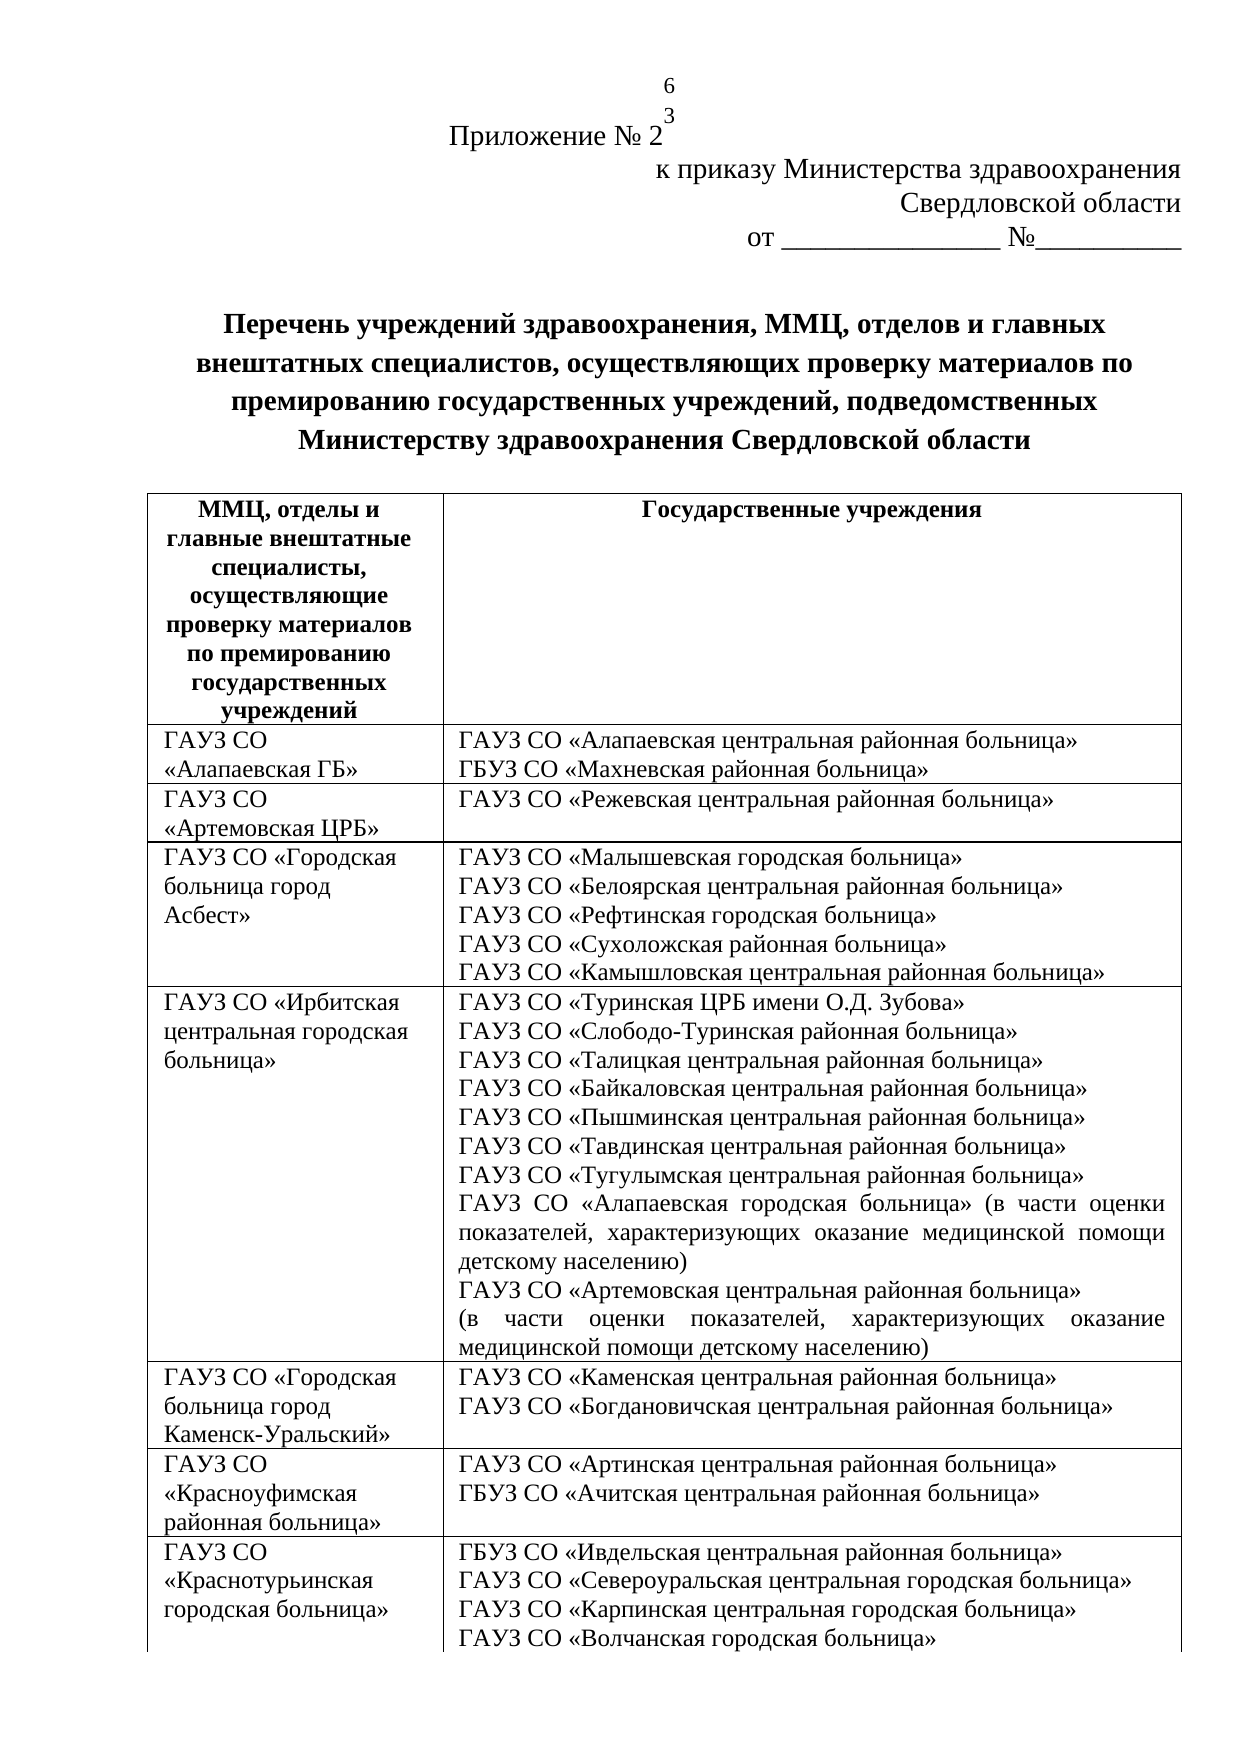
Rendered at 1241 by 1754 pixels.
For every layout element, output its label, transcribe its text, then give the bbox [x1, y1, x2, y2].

table_cell ГАУЗ СО «Алапаевская ГБ» [148, 725, 443, 783]
table_header Государственные учреждения [444, 494, 1181, 724]
text Перечень учреждений здравоохранения, ММЦ, отделов и главных внештатных специалистов, осуществляющих проверку материалов по премированию государственных учреждений, подведомственных Министерству здравоохранения Свердловской области [148, 306, 1181, 455]
table_cell ГАУЗ СО «Туринская ЦРБ имени О.Д. Зубова» ГАУЗ СО «Слободо-Туринская районная больница» ГАУЗ СО «Талицкая центральная районная больница» ГАУЗ СО «Байкаловская центральная районная больница» ГАУЗ СО «Пышминская центральная районная больница» ГАУЗ СО «Тавдинская центральная районная больница» ГАУЗ СО «Тугулымская центральная районная больница» ГАУЗ СО «Алапаевская городская больница» (в части оценки показателей, характеризующих оказание медицинской помощи детскому населению) ГАУЗ СО «Артемовская центральная районная больница» (в части оценки показателей, характеризующих оказание медицинской помощи детскому населению) [444, 987, 1181, 1361]
table_cell ГАУЗ СО «Артемовская ЦРБ» [148, 784, 443, 841]
table_cell ГАУЗ СО «Каменская центральная районная больница» ГАУЗ СО «Богдановичская центральная районная больница» [444, 1362, 1181, 1448]
table_cell ГАУЗ СО «Артинская центральная районная больница» ГБУЗ СО «Ачитская центральная районная больница» [444, 1449, 1181, 1536]
table_header ММЦ, отделы и главные внештатные специалисты, осуществляющие проверку материалов по премированию государственных учреждений [148, 494, 443, 724]
table_cell ГАУЗ СО «Режевская центральная районная больница» [444, 784, 1181, 841]
table_cell ГАУЗ СО «Малышевская городская больница» ГАУЗ СО «Белоярская центральная районная больница» ГАУЗ СО «Рефтинская городская больница» ГАУЗ СО «Сухоложская районная больница» ГАУЗ СО «Камышловская центральная районная больница» [444, 843, 1181, 986]
table_cell ГАУЗ СО «Краснотурьинская городская больница» [148, 1537, 443, 1652]
text Свердловской области [148, 185, 1181, 219]
table_cell ГАУЗ СО «Красноуфимская районная больница» [148, 1449, 443, 1536]
table_cell ГБУЗ СО «Ивдельская центральная районная больница» ГАУЗ СО «Североуральская центральная городская больница» ГАУЗ СО «Карпинская центральная городская больница» ГАУЗ СО «Волчанская городская больница» [444, 1537, 1181, 1652]
text Приложение № 2 [148, 118, 1181, 152]
text от _______________ №__________ [148, 219, 1181, 252]
table_cell ГАУЗ СО «Городская больница город Асбест» [148, 843, 443, 986]
table_cell ГАУЗ СО «Ирбитская центральная городская больница» [148, 987, 443, 1361]
table_cell ГАУЗ СО «Городская больница город Каменск-Уральский» [148, 1362, 443, 1448]
text к приказу Министерства здравоохранения [148, 152, 1181, 185]
table_cell ГАУЗ СО «Алапаевская центральная районная больница» ГБУЗ СО «Махневская районная больница» [444, 725, 1181, 783]
